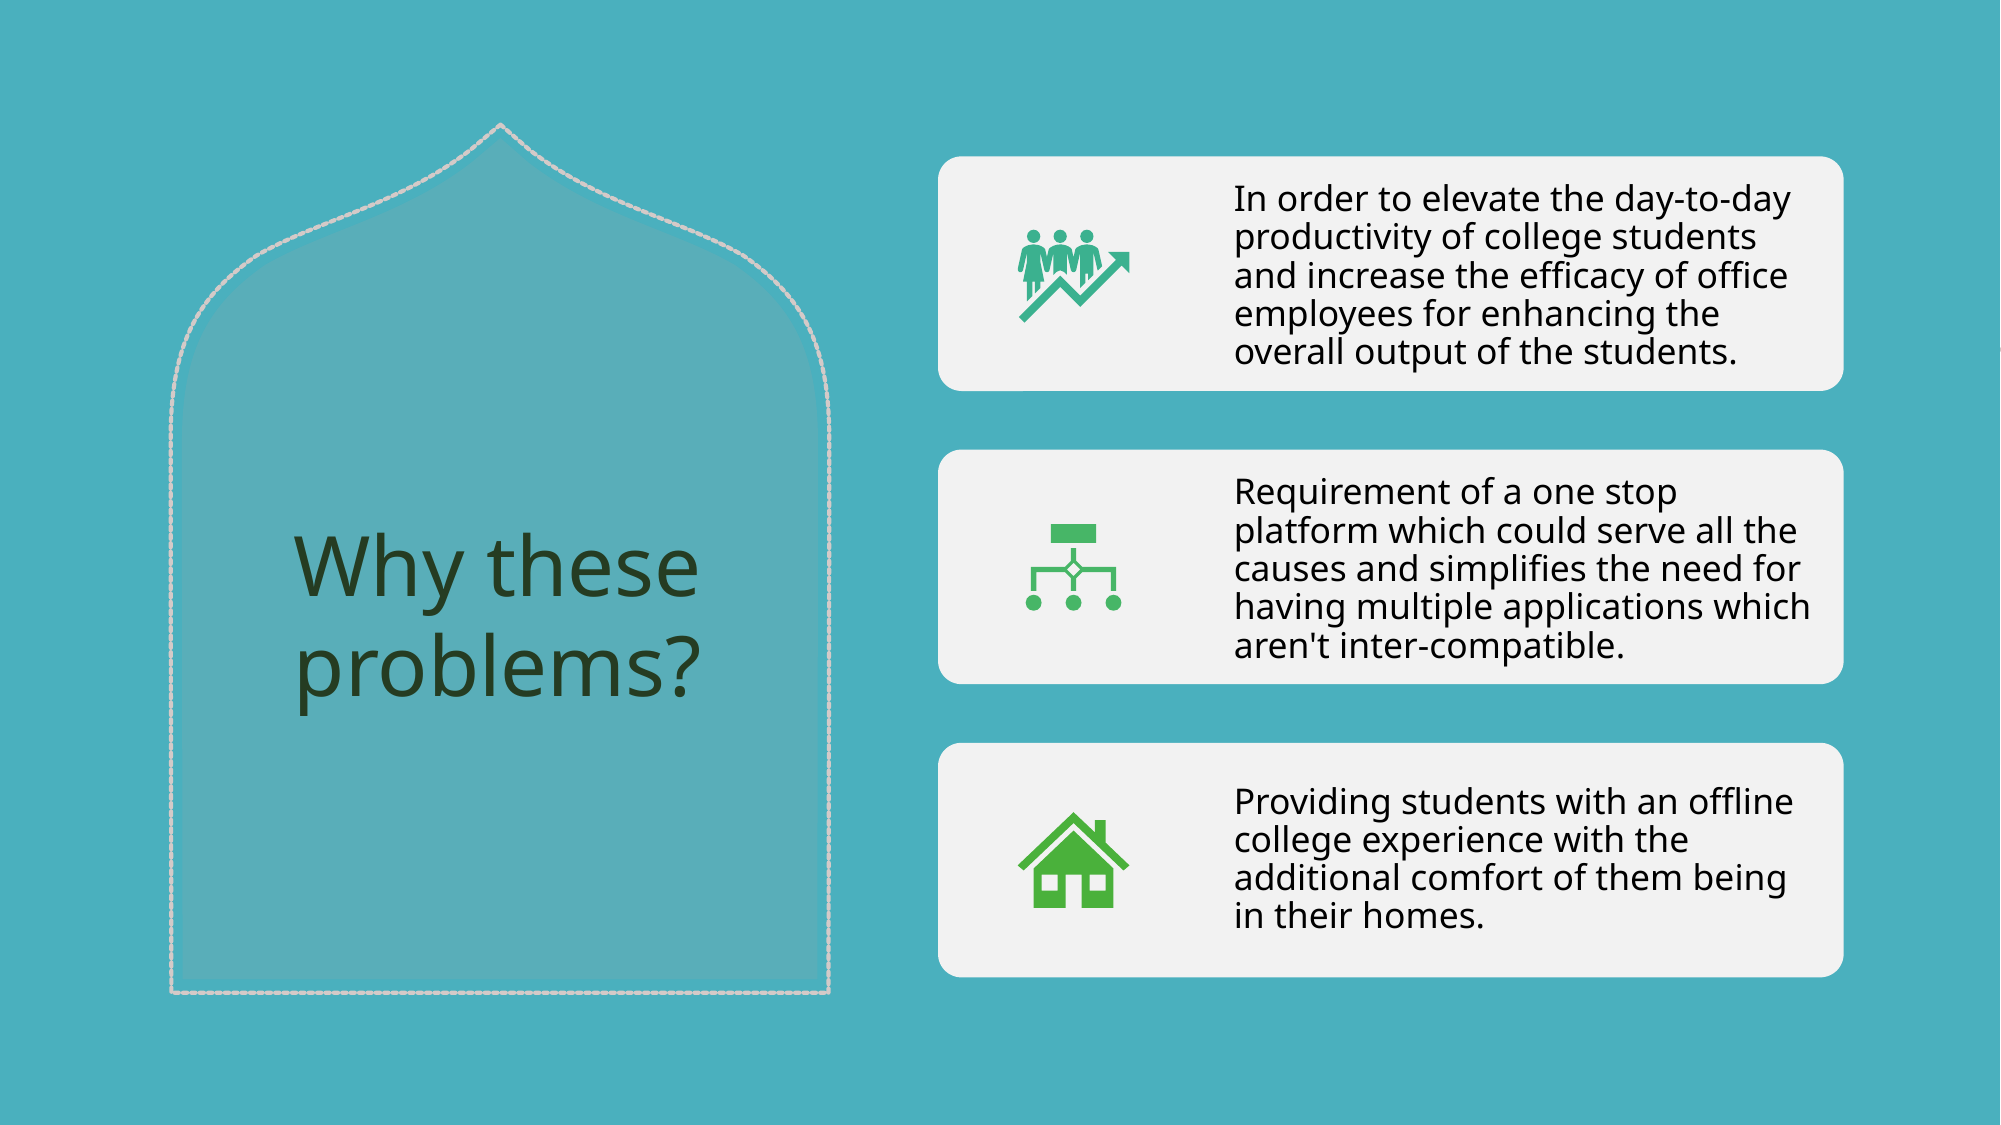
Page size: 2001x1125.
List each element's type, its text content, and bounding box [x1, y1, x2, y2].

text_box Providing students with an offline college experience with the additional comfort of them being in their homes. [1209, 742, 1844, 978]
title Why these problems? [242, 377, 754, 850]
text_box Requirement of a one stop platform which could serve all the causes and simplifies the need for having multiple applications which aren't inter-compatible. [1209, 449, 1844, 685]
text_box [0, 0, 2000, 1125]
text_box In order to elevate the day-to-day productivity of college students and increase the efficacy of office employees for enhancing the overall output of the students. [1209, 156, 1844, 392]
